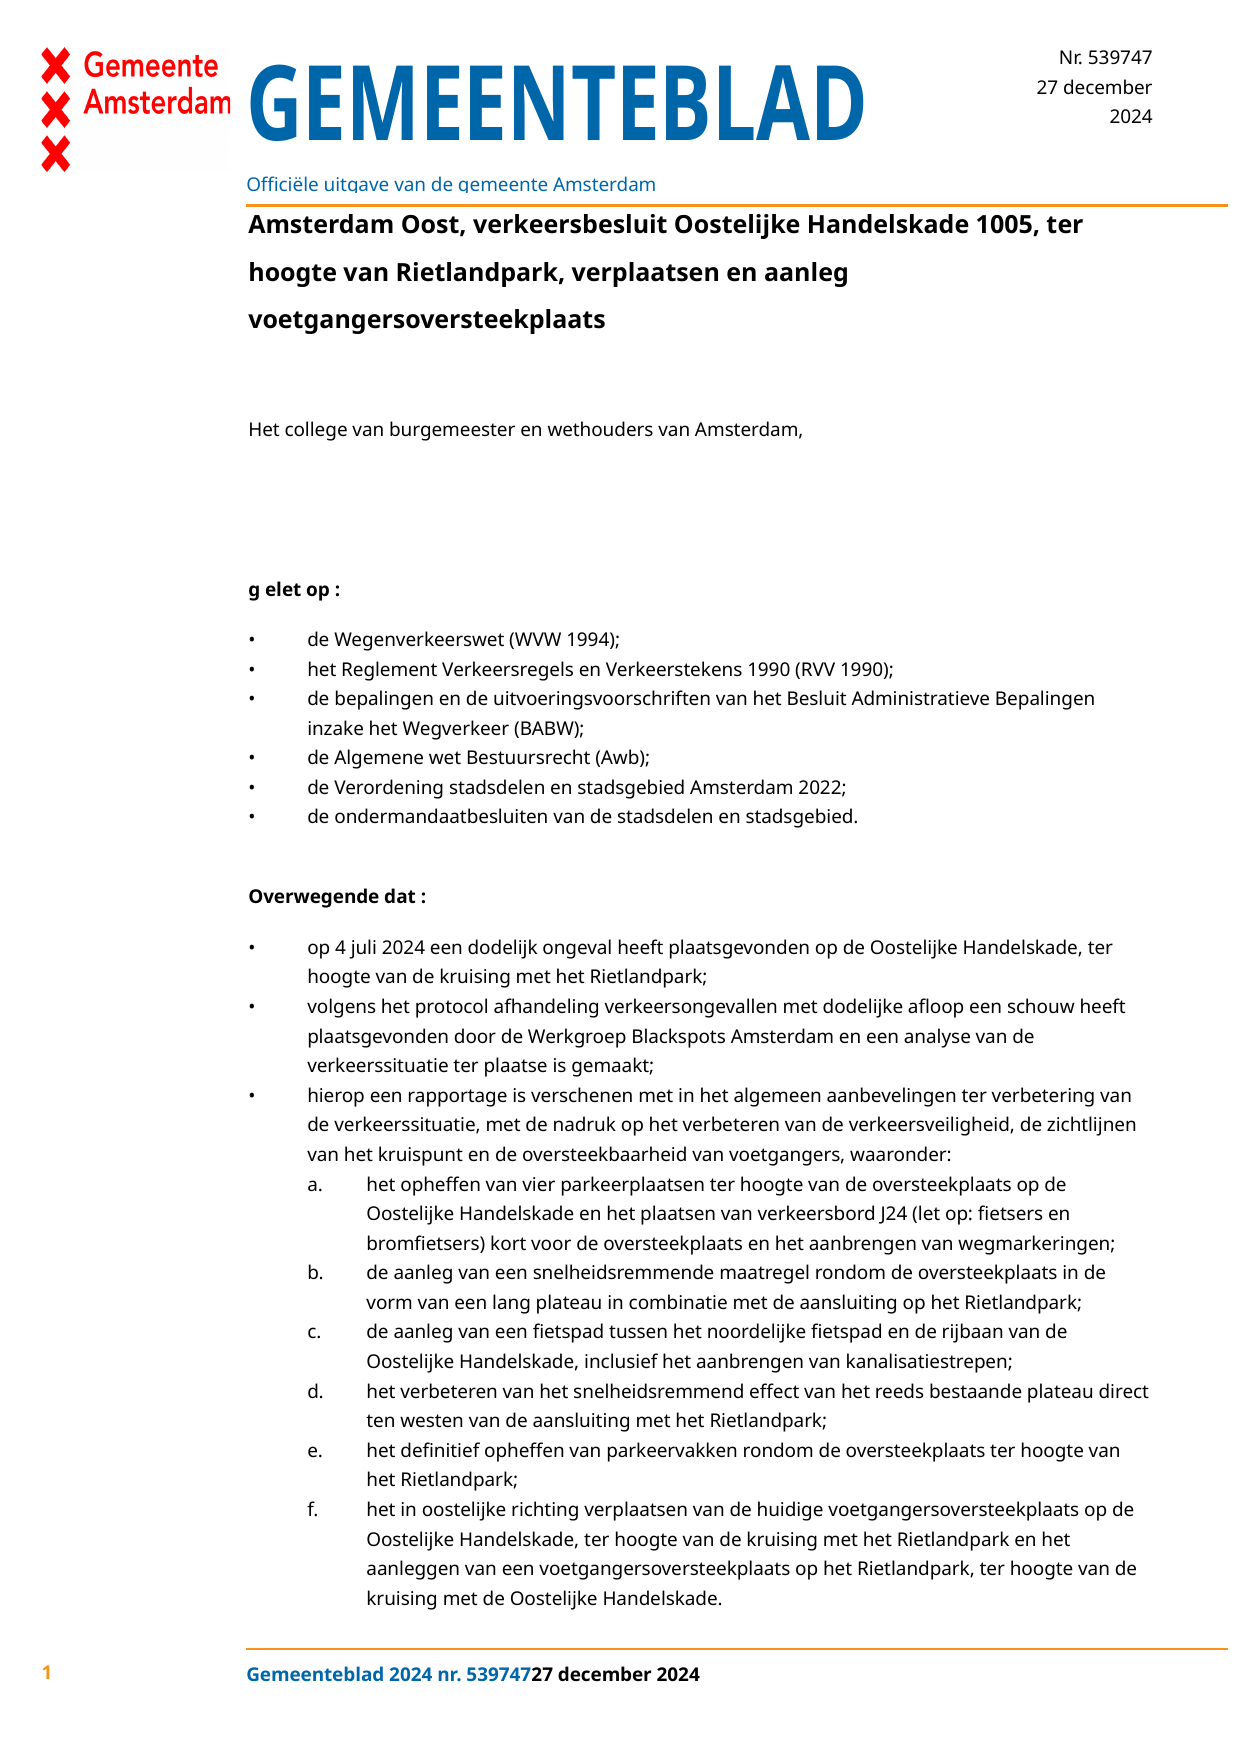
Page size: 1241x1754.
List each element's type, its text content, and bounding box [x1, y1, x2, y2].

list het opheffen van vier parkeerplaatsen ter hoogte van de oversteekplaats op de Oostelijke Handelskade en het plaatsen van verkeersbord J24 (let op: fietsers en bromfietsers) kort voor de oversteekplaats en het aanbrengen van wegmarkeringen; [307, 1171, 1152, 1256]
list de aanleg van een fietspad tussen het noordelijke fietspad en de rijbaan van de Oostelijke Handelskade, inclusief het aanbrengen van kanalisatiestrepen; [307, 1319, 1152, 1374]
list de bepalingen en de uitvoeringsvoorschriften van het Besluit Administratieve Bepalingen inzake het Wegverkeer (BABW); [248, 685, 1152, 741]
list het in oostelijke richting verplaatsen van de huidige voetgangersoversteekplaats op de Oostelijke Handelskade, ter hoogte van de kruising met het Rietlandpark en het aanleggen van een voetgangersoversteekplaats op het Rietlandpark, ter hoogte van de kruising met de Oostelijke Handelskade. [307, 1496, 1152, 1611]
text g elet op : [248, 576, 1152, 602]
text Overwegende dat : [248, 884, 1152, 909]
text Amsterdam Oost, verkeersbesluit Oostelijke Handelskade 1005, ter hoogte van Rietlandpark, verplaatsen en aanleg voetgangersoversteekplaats [248, 207, 1152, 336]
list de Verordening stadsdelen en stadsgebied Amsterdam 2022; [248, 774, 1152, 800]
list het verbeteren van het snelheidsremmend effect van het reeds bestaande plateau direct ten westen van de aansluiting met het Rietlandpark; [307, 1378, 1152, 1433]
list de Algemene wet Bestuursrecht (Awb); [248, 744, 1152, 770]
picture [41, 47, 231, 172]
text Het college van burgemeester en wethouders van Amsterdam, [248, 416, 1152, 442]
list het Reglement Verkeersregels en Verkeerstekens 1990 (RVV 1990); [248, 656, 1152, 682]
list de ondermandaatbesluiten van de stadsdelen en stadsgebied. [248, 804, 1152, 829]
list op 4 juli 2024 een dodelijk ongeval heeft plaatsgevonden op de Oostelijke Handelskade, ter hoogte van de kruising met het Rietlandpark; [248, 934, 1152, 989]
list volgens het protocol afhandeling verkeersongevallen met dodelijke afloop een schouw heeft plaatsgevonden door de Werkgroep Blackspots Amsterdam en een analyse van de verkeerssituatie ter plaatse is gemaakt; [248, 993, 1152, 1078]
list het definitief opheffen van parkeervakken rondom de oversteekplaats ter hoogte van het Rietlandpark; [307, 1437, 1152, 1492]
list de aanleg van een snelheidsremmende maatregel rondom de oversteekplaats in de vorm van een lang plateau in combinatie met de aansluiting op het Rietlandpark; [307, 1259, 1152, 1315]
list hierop een rapportage is verschenen met in het algemeen aanbevelingen ter verbetering van de verkeerssituatie, met de nadruk op het verbeteren van de verkeersveiligheid, de zichtlijnen van het kruispunt en de oversteekbaarheid van voetgangers, waaronder: [248, 1082, 1152, 1167]
list de Wegenverkeerswet (WVW 1994); [248, 626, 1152, 652]
